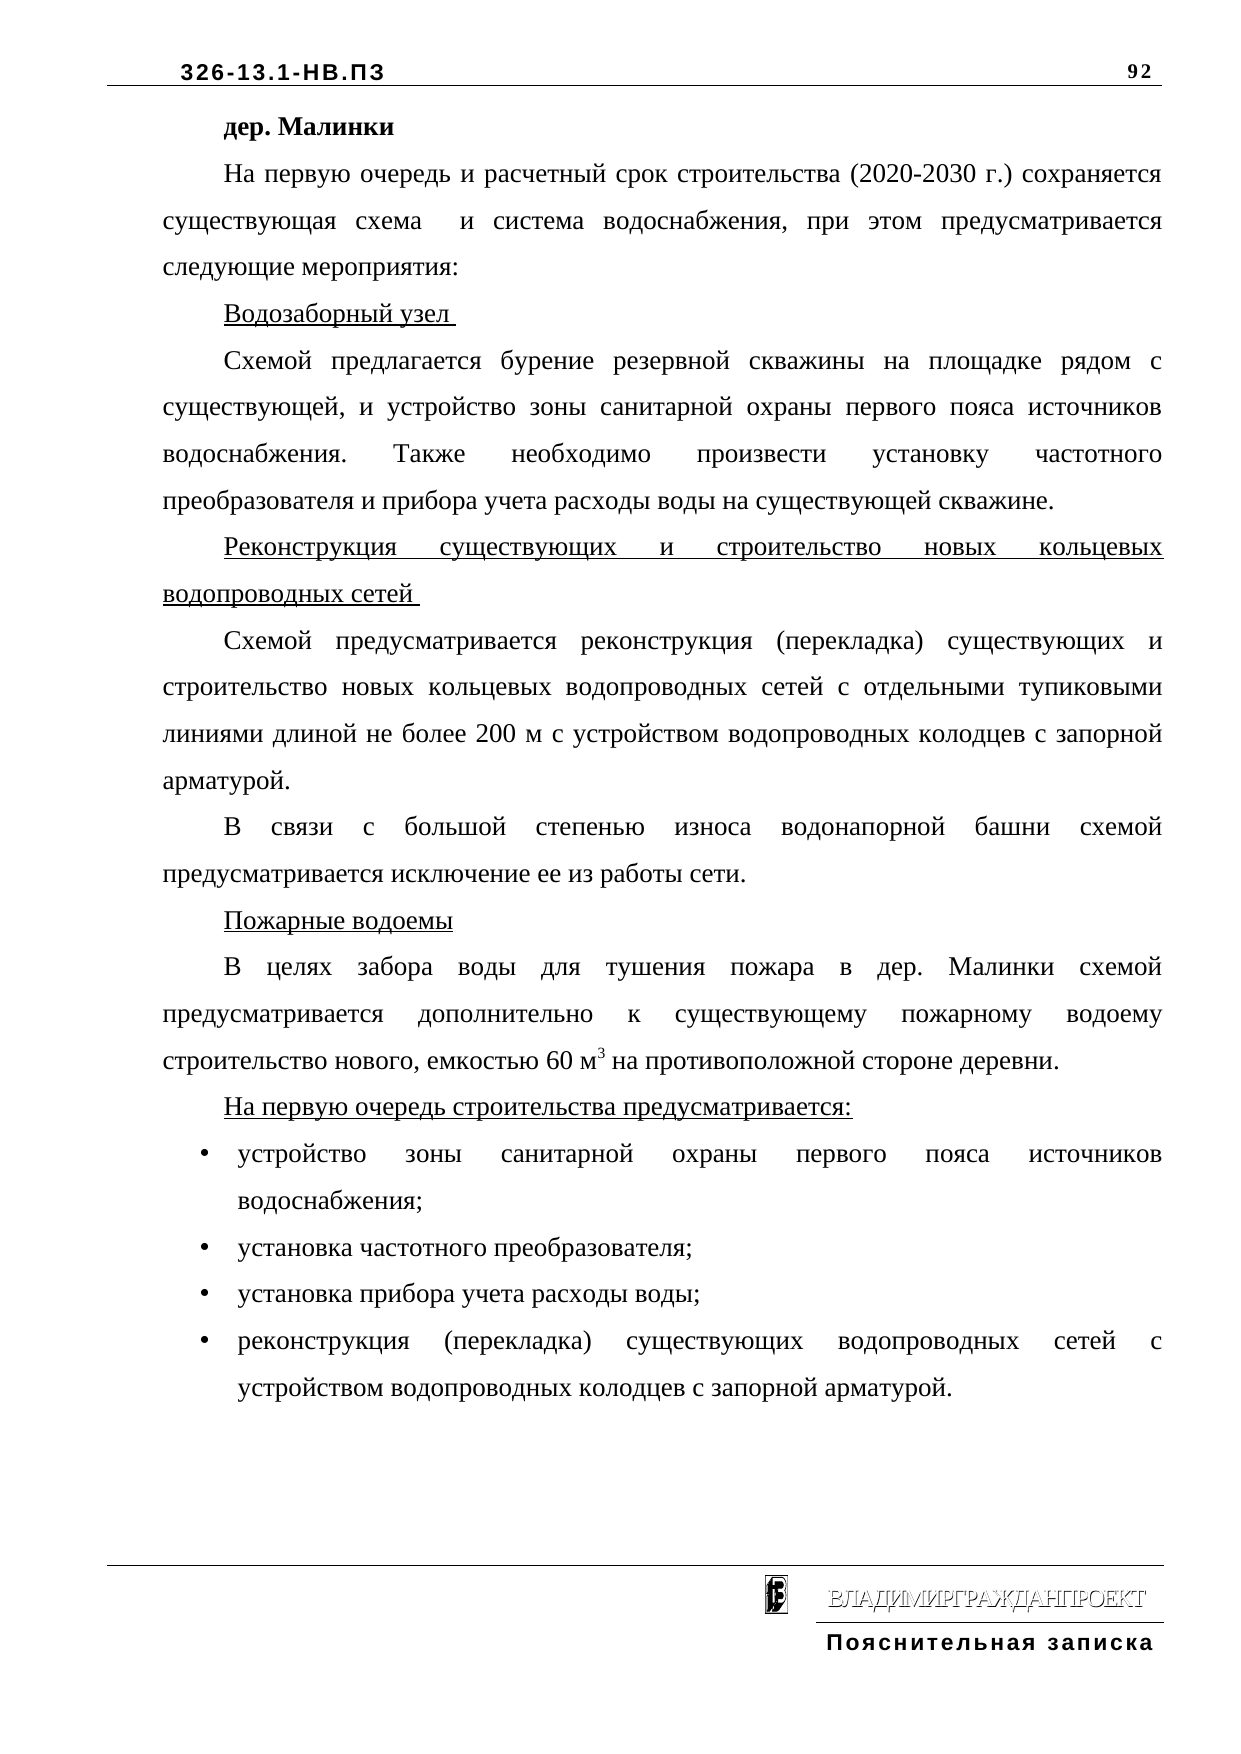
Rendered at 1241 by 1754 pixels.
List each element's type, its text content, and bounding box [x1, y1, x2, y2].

text На первую очередь и расчетный срок строительства (2020-2030 г.) сохраняется существующая схема и система водоснабжения, при этом предусматривается следующие мероприятия: [162, 157, 1163, 282]
list установка прибора учета расходы воды; [200, 1277, 1163, 1309]
text Реконструкция существующих и строительство новых кольцевых водопроводных сетей [162, 531, 1163, 608]
text В связи с большой степенью износа водонапорной башни схемой предусматривается исключение ее из работы сети. [162, 811, 1163, 888]
text Водозаборный узел [162, 297, 1163, 328]
text Схемой предлагается бурение резервной скважины на площадке рядом с существующей, и устройство зоны санитарной охраны первого пояса источников водоснабжения. Также необходимо произвести установку частотного преобразователя и прибора учета расходы воды на существующей скважине. [162, 344, 1163, 515]
text дер. Малинки [162, 111, 1163, 142]
text Пожарные водоемы [162, 904, 1163, 935]
list установка частотного преобразователя; [200, 1231, 1163, 1262]
list устройство зоны санитарной охраны первого пояса источников водоснабжения; [200, 1137, 1163, 1215]
text В целях забора воды для тушения пожара в дер. Малинки схемой предусматривается дополнительно к существующему пожарному водоему строительство нового, емкостью 60 м3 на противоположной стороне деревни. [162, 951, 1163, 1075]
text Схемой предусматривается реконструкция (перекладка) существующих и строительство новых кольцевых водопроводных сетей с отдельными тупиковыми линиями длиной не более 200 м с устройством водопроводных колодцев с запорной арматурой. [162, 624, 1163, 795]
list реконструкция (перекладка) существующих водопроводных сетей с устройством водопроводных колодцев с запорной арматурой. [200, 1324, 1163, 1402]
text На первую очередь строительства предусматривается: [162, 1091, 1163, 1122]
